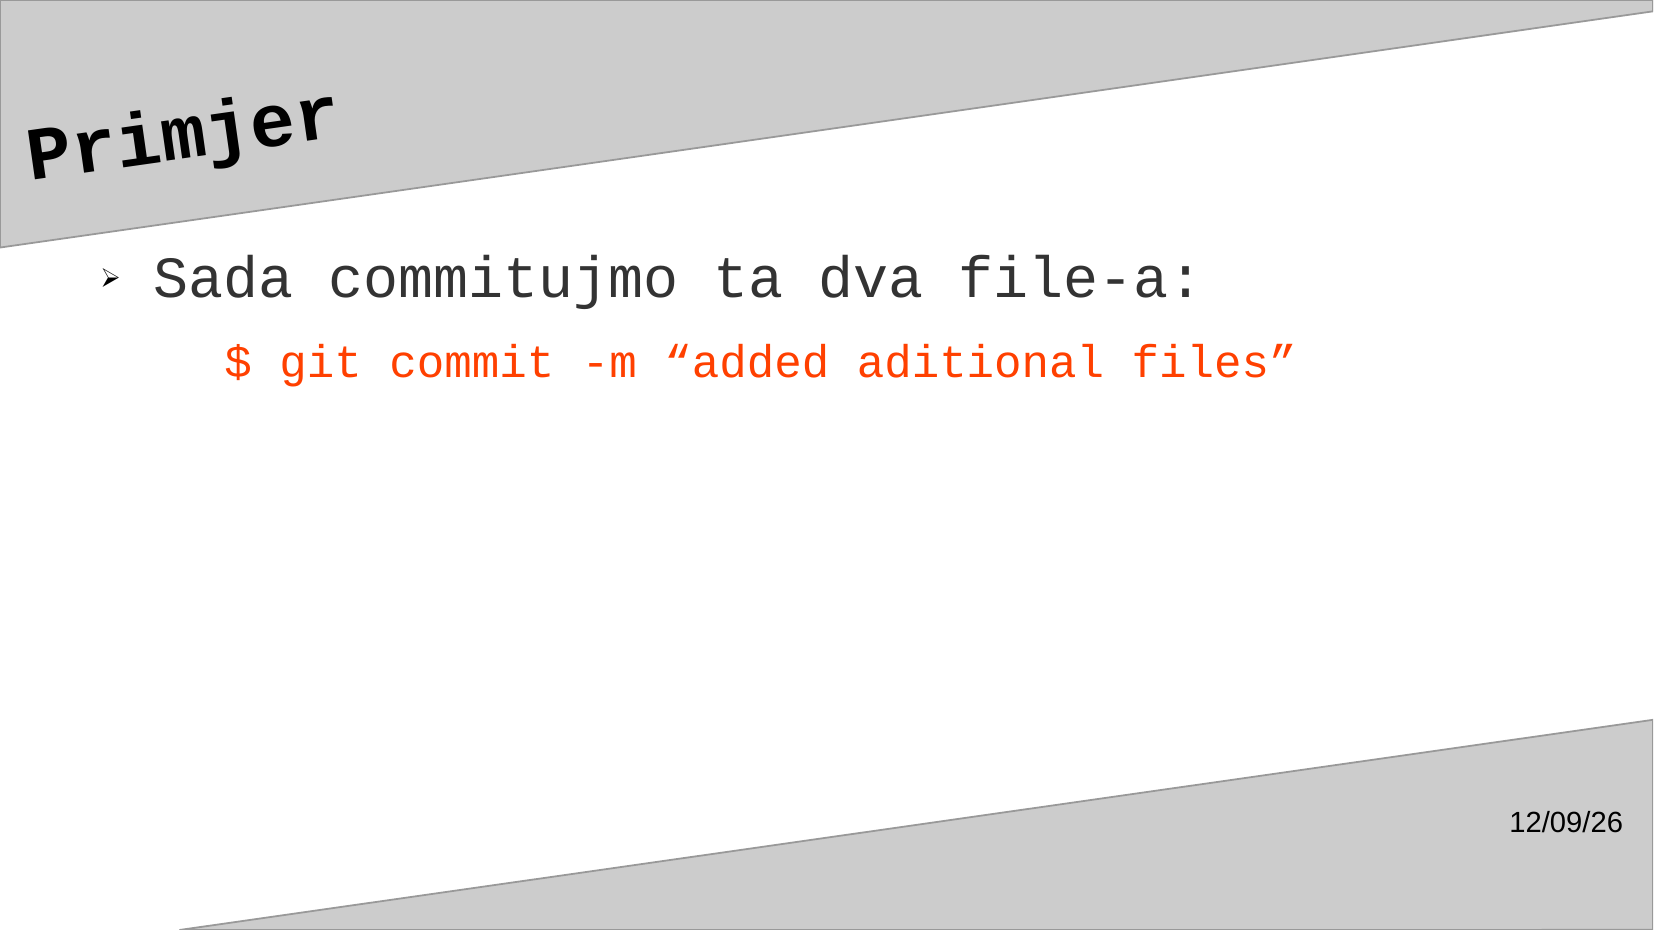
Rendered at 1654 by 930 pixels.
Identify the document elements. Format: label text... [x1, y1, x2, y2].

list Sada commitujmo ta dva file-a: $ git commit -m “added aditional files” [82, 248, 1538, 789]
title Primjer [16, 0, 1501, 239]
